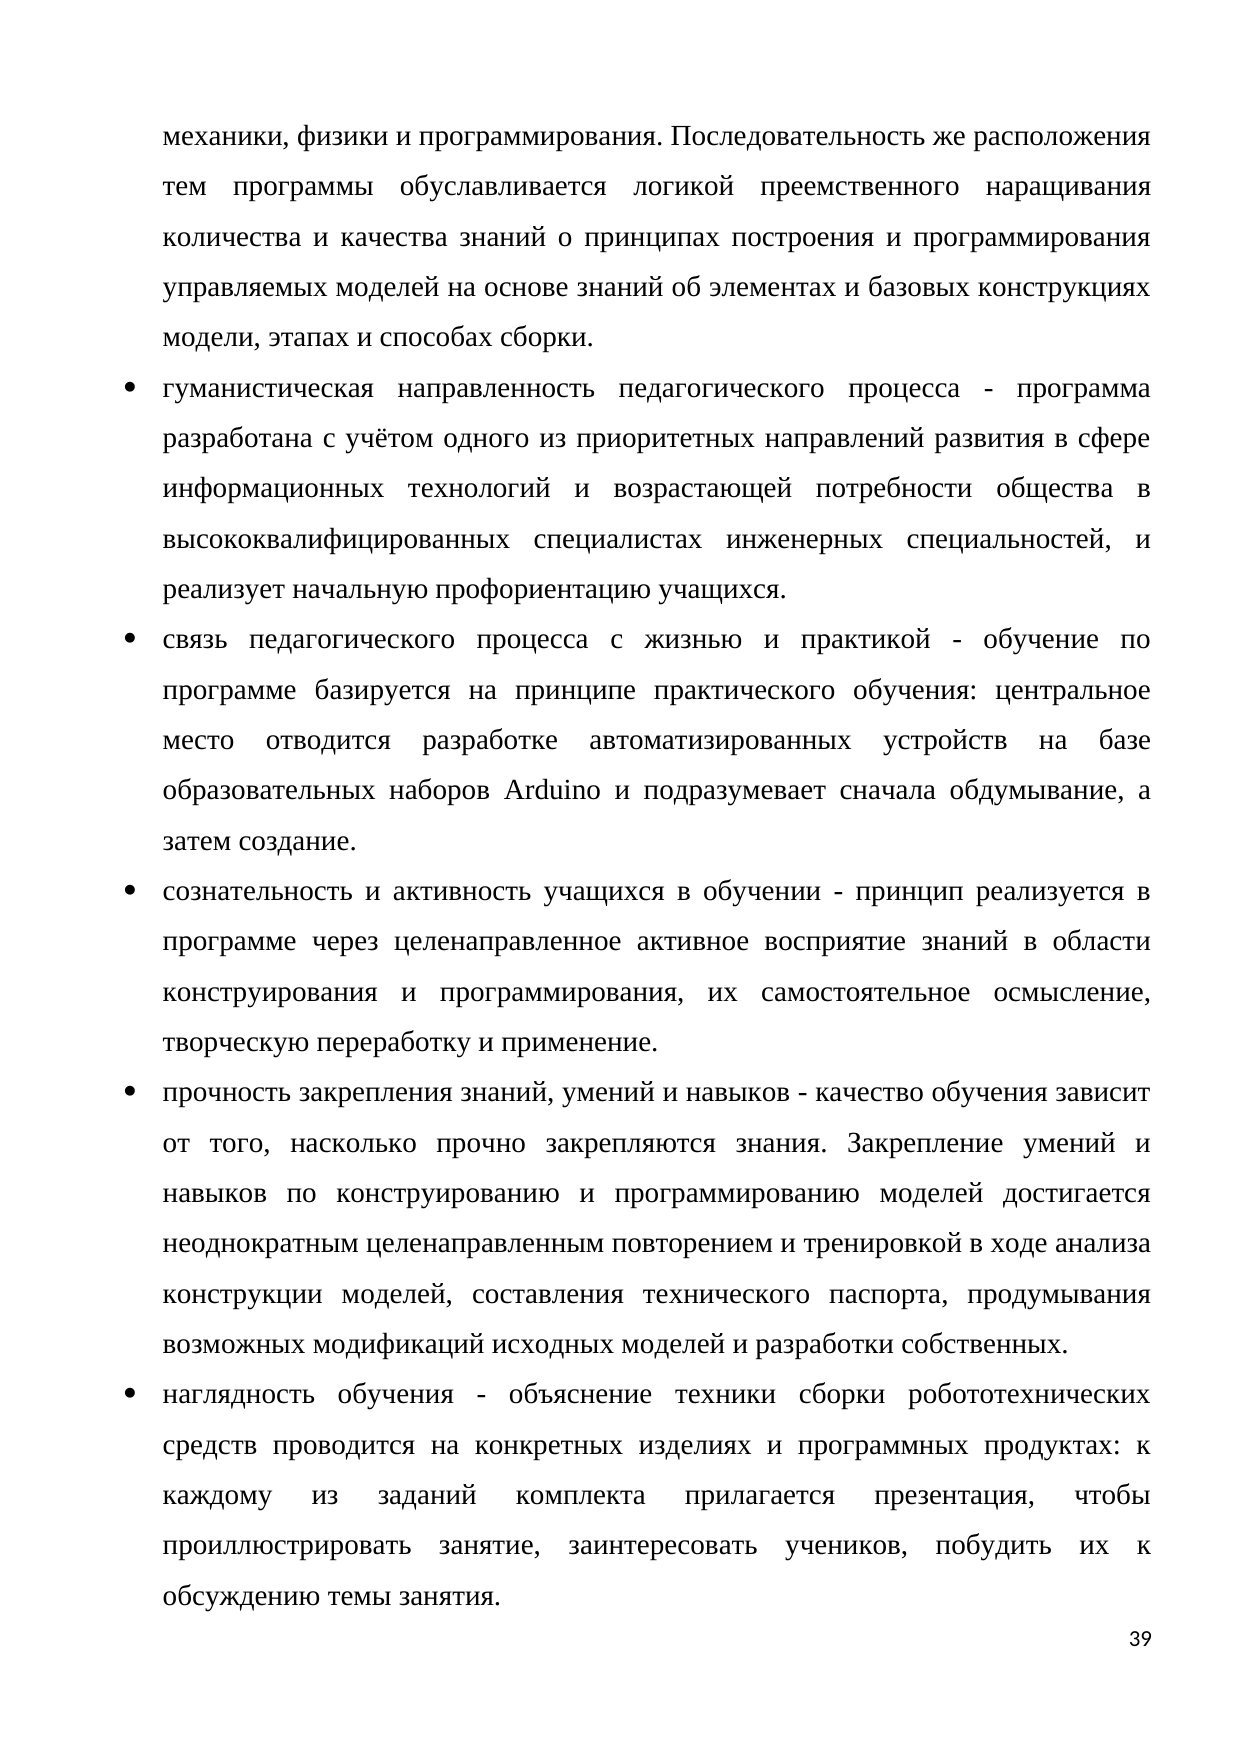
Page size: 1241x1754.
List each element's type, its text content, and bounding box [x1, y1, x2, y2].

list связь педагогического процесса с жизнью и практикой - обучение по программе базируется на принципе практического обучения: центральное место отводится разработке автоматизированных устройств на базе образовательных наборов Arduino и подразумевает сначала обдумывание, а затем создание. [125, 621, 1152, 856]
list наглядность обучения - объяснение техники сборки робототехнических средств проводится на конкретных изделиях и программных продуктах: к каждому из заданий комплекта прилагается презентация, чтобы проиллюстрировать занятие, заинтересовать учеников, побудить их к обсуждению темы занятия. [125, 1376, 1152, 1611]
list механики, физики и программирования. Последовательность же расположения тем программы обуславливается логикой преемственного наращивания количества и качества знаний о принципах построения и программирования управляемых моделей на основе знаний об элементах и базовых конструкциях модели, этапах и способах сборки. [125, 118, 1152, 353]
list сознательность и активность учащихся в обучении - принцип реализуется в программе через целенаправленное активное восприятие знаний в области конструирования и программирования, их самостоятельное осмысление, творческую переработку и применение. [125, 873, 1152, 1058]
list прочность закрепления знаний, умений и навыков - качество обучения зависит от того, насколько прочно закрепляются знания. Закрепление умений и навыков по конструированию и программированию моделей достигается неоднократным целенаправленным повторением и тренировкой в ходе анализа конструкции моделей, составления технического паспорта, продумывания возможных модификаций исходных моделей и разработки собственных. [125, 1074, 1152, 1359]
list гуманистическая направленность педагогического процесса - программа разработана с учётом одного из приоритетных направлений развития в сфере информационных технологий и возрастающей потребности общества в высококвалифицированных специалистах инженерных специальностей, и реализует начальную профориентацию учащихся. [125, 370, 1152, 604]
